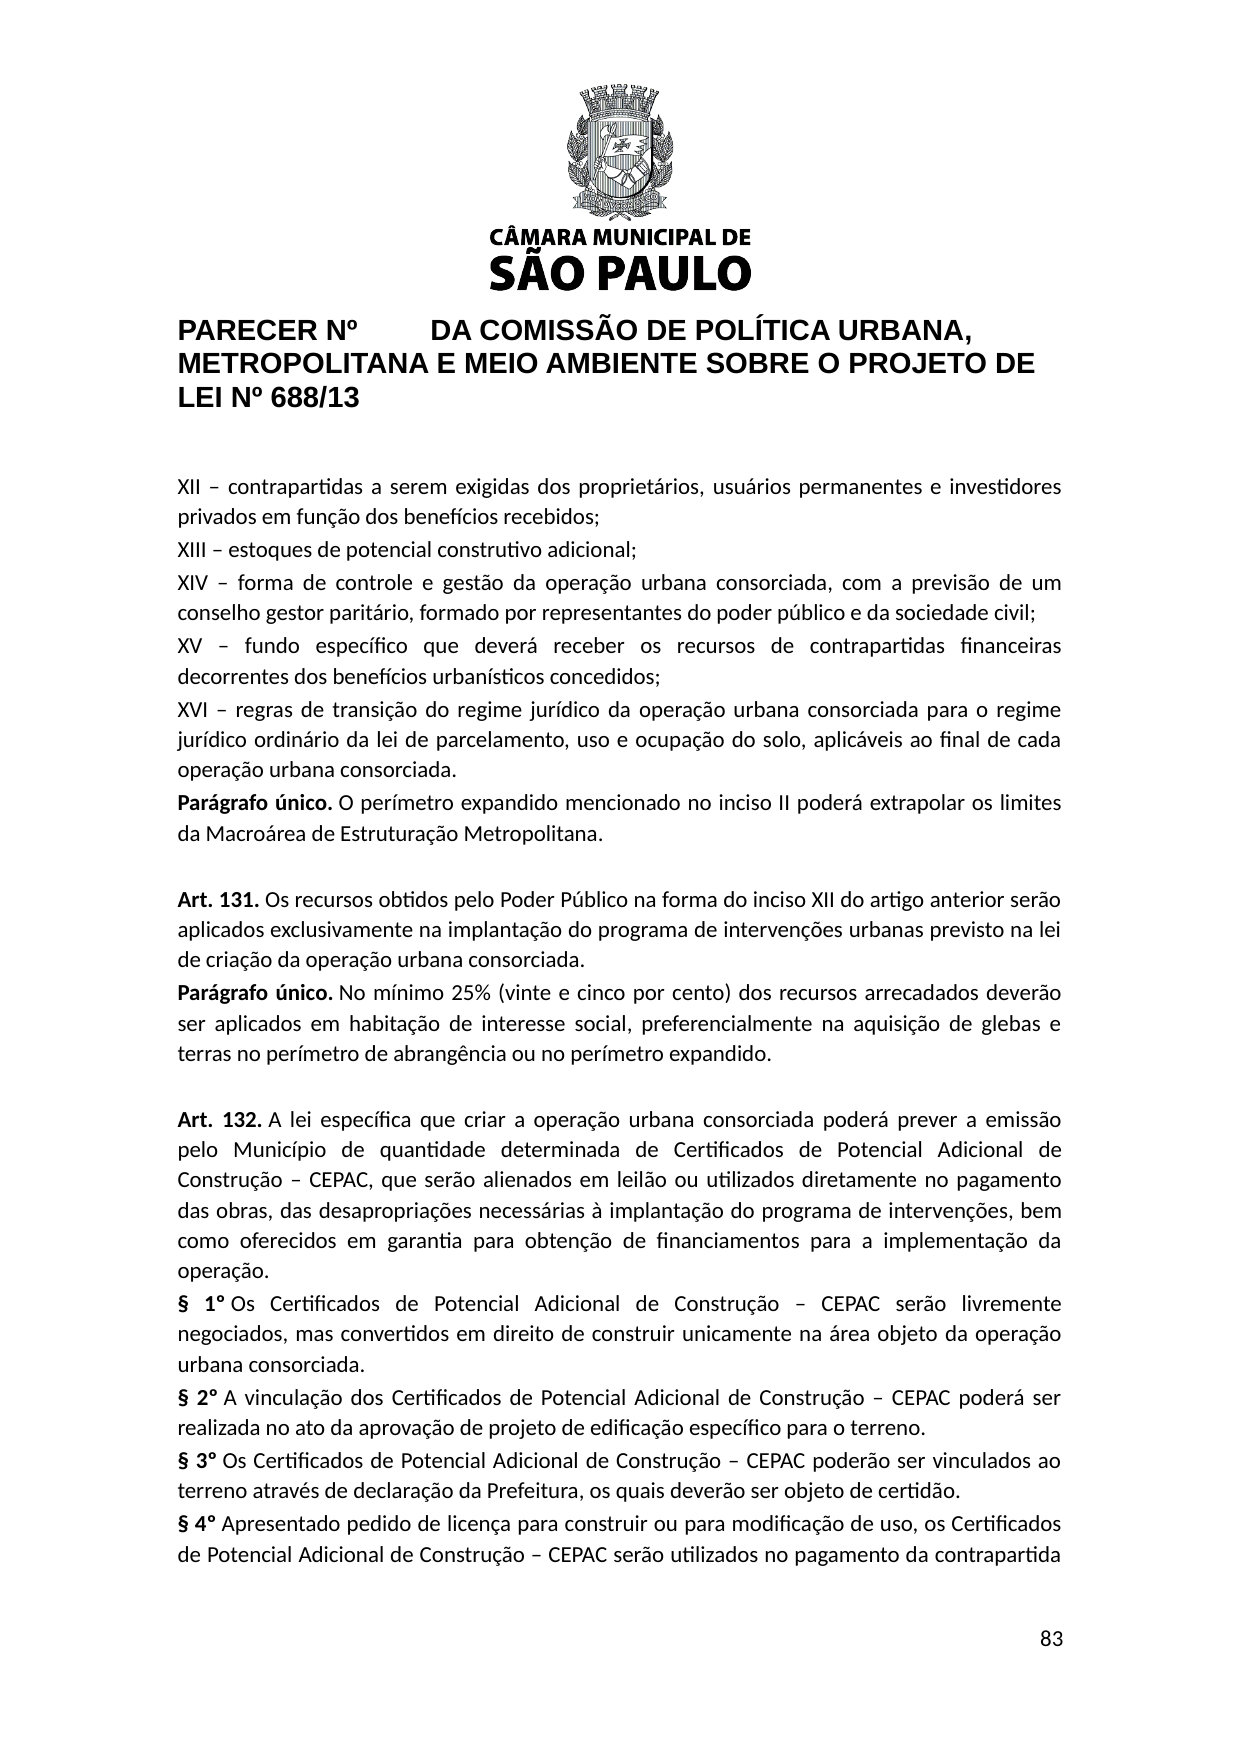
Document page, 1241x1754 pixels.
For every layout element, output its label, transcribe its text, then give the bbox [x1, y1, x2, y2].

text XII – contrapartidas a serem exigidas dos proprietários, usuários permanentes e investidores privados em função dos benefícios recebidos; [177, 472, 1063, 530]
text Art. 131. Os recursos obtidos pelo Poder Público na forma do inciso XII do artigo anterior serão aplicados exclusivamente na implantação do programa de intervenções urbanas previsto na lei de criação da operação urbana consorciada. [177, 885, 1063, 973]
text XIV – forma de controle e gestão da operação urbana consorciada, com a previsão de um conselho gestor paritário, formado por representantes do poder público e da sociedade civil; [177, 568, 1063, 627]
text XV – fundo específico que deverá receber os recursos de contrapartidas financeiras decorrentes dos benefícios urbanísticos concedidos; [177, 632, 1063, 690]
text XVI – regras de transição do regime jurídico da operação urbana consorciada para o regime jurídico ordinário da lei de parcelamento, uso e ocupação do solo, aplicáveis ao final de cada operação urbana consorciada. [177, 695, 1063, 783]
text § 3º Os Certificados de Potencial Adicional de Construção – CEPAC poderão ser vinculados ao terreno através de declaração da Prefeitura, os quais deverão ser objeto de certidão. [177, 1446, 1063, 1504]
picture [488, 83, 752, 292]
text § 1º Os Certificados de Potencial Adicional de Construção – CEPAC serão livremente negociados, mas convertidos em direito de construir unicamente na área objeto da operação urbana consorciada. [177, 1289, 1063, 1378]
text § 4º Apresentado pedido de licença para construir ou para modificação de uso, os Certificados de Potencial Adicional de Construção – CEPAC serão utilizados no pagamento da contrapartida [177, 1509, 1063, 1568]
text XIII – estoques de potencial construtivo adicional; [177, 535, 1063, 563]
text Parágrafo único. O perímetro expandido mencionado no inciso II poderá extrapolar os limites da Macroárea de Estruturação Metropolitana. [177, 788, 1063, 847]
text Art. 132. A lei específica que criar a operação urbana consorciada poderá prever a emissão pelo Município de quantidade determinada de Certificados de Potencial Adicional de Construção – CEPAC, que serão alienados em leilão ou utilizados diretamente no pagamento das obras, das desapropriações necessárias à implantação do programa de intervenções, bem como oferecidos em garantia para obtenção de financiamentos para a implementação da operação. [177, 1105, 1063, 1284]
text Parágrafo único. No mínimo 25% (vinte e cinco por cento) dos recursos arrecadados deverão ser aplicados em habitação de interesse social, preferencialmente na aquisição de glebas e terras no perímetro de abrangência ou no perímetro expandido. [177, 978, 1063, 1067]
text § 2º A vinculação dos Certificados de Potencial Adicional de Construção – CEPAC poderá ser realizada no ato da aprovação de projeto de edificação específico para o terreno. [177, 1383, 1063, 1441]
